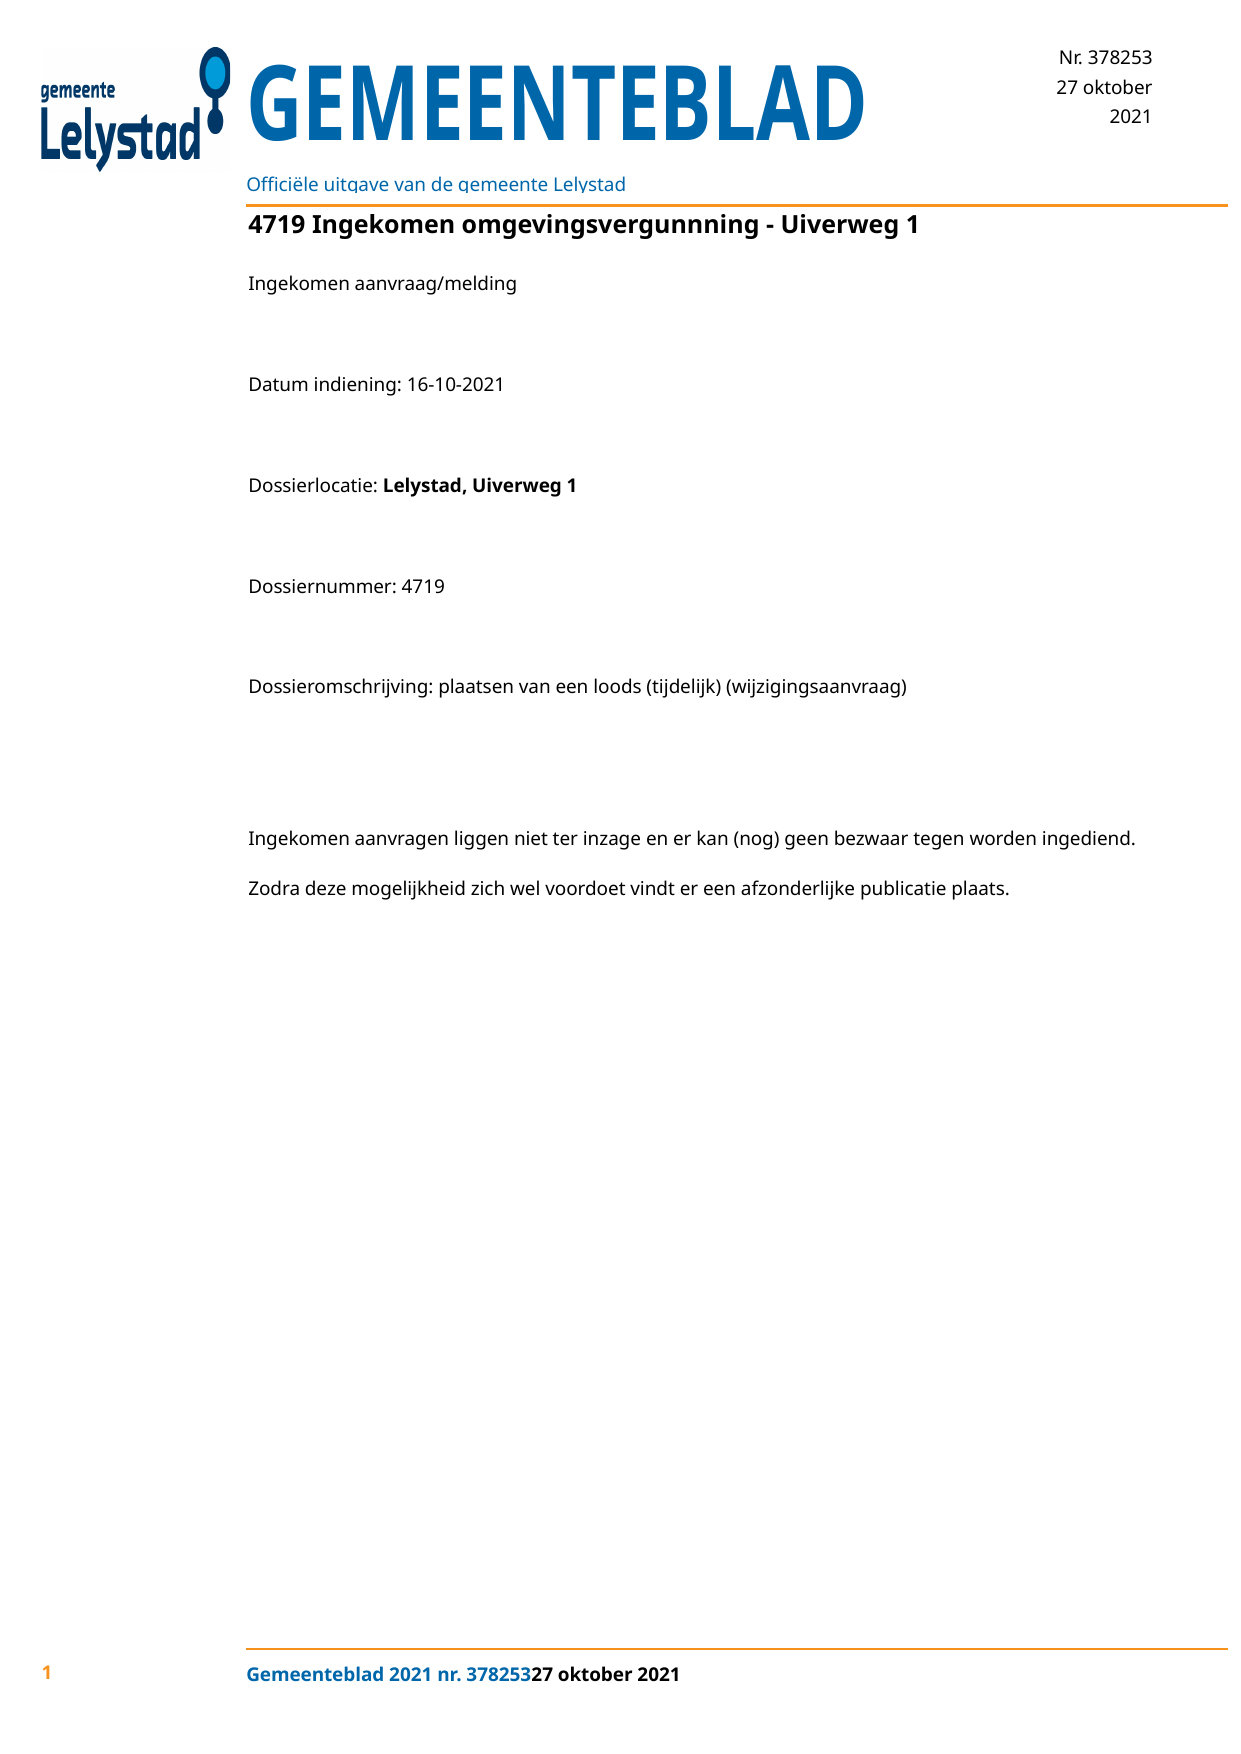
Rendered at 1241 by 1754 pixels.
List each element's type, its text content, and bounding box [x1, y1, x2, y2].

text Dossiernummer: 4719 [248, 573, 1152, 598]
picture [41, 47, 231, 172]
text Datum indiening: 16-10-2021 [248, 371, 1152, 397]
text Dossieromschrijving: plaatsen van een loods (tijdelijk) (wijzigingsaanvraag) [248, 674, 1152, 699]
text Zodra deze mogelijkheid zich wel voordoet vindt er een afzonderlijke publicatie plaats. [248, 875, 1152, 901]
text Ingekomen aanvragen liggen niet ter inzage en er kan (nog) geen bezwaar tegen worden ingediend. [248, 825, 1152, 851]
text Dossierlocatie: Lelystad, Uiverweg 1 [248, 472, 1152, 498]
text Ingekomen aanvraag/melding [248, 270, 1152, 296]
text 4719 Ingekomen omgevingsvergunnning - Uiverweg 1 [248, 207, 1152, 241]
